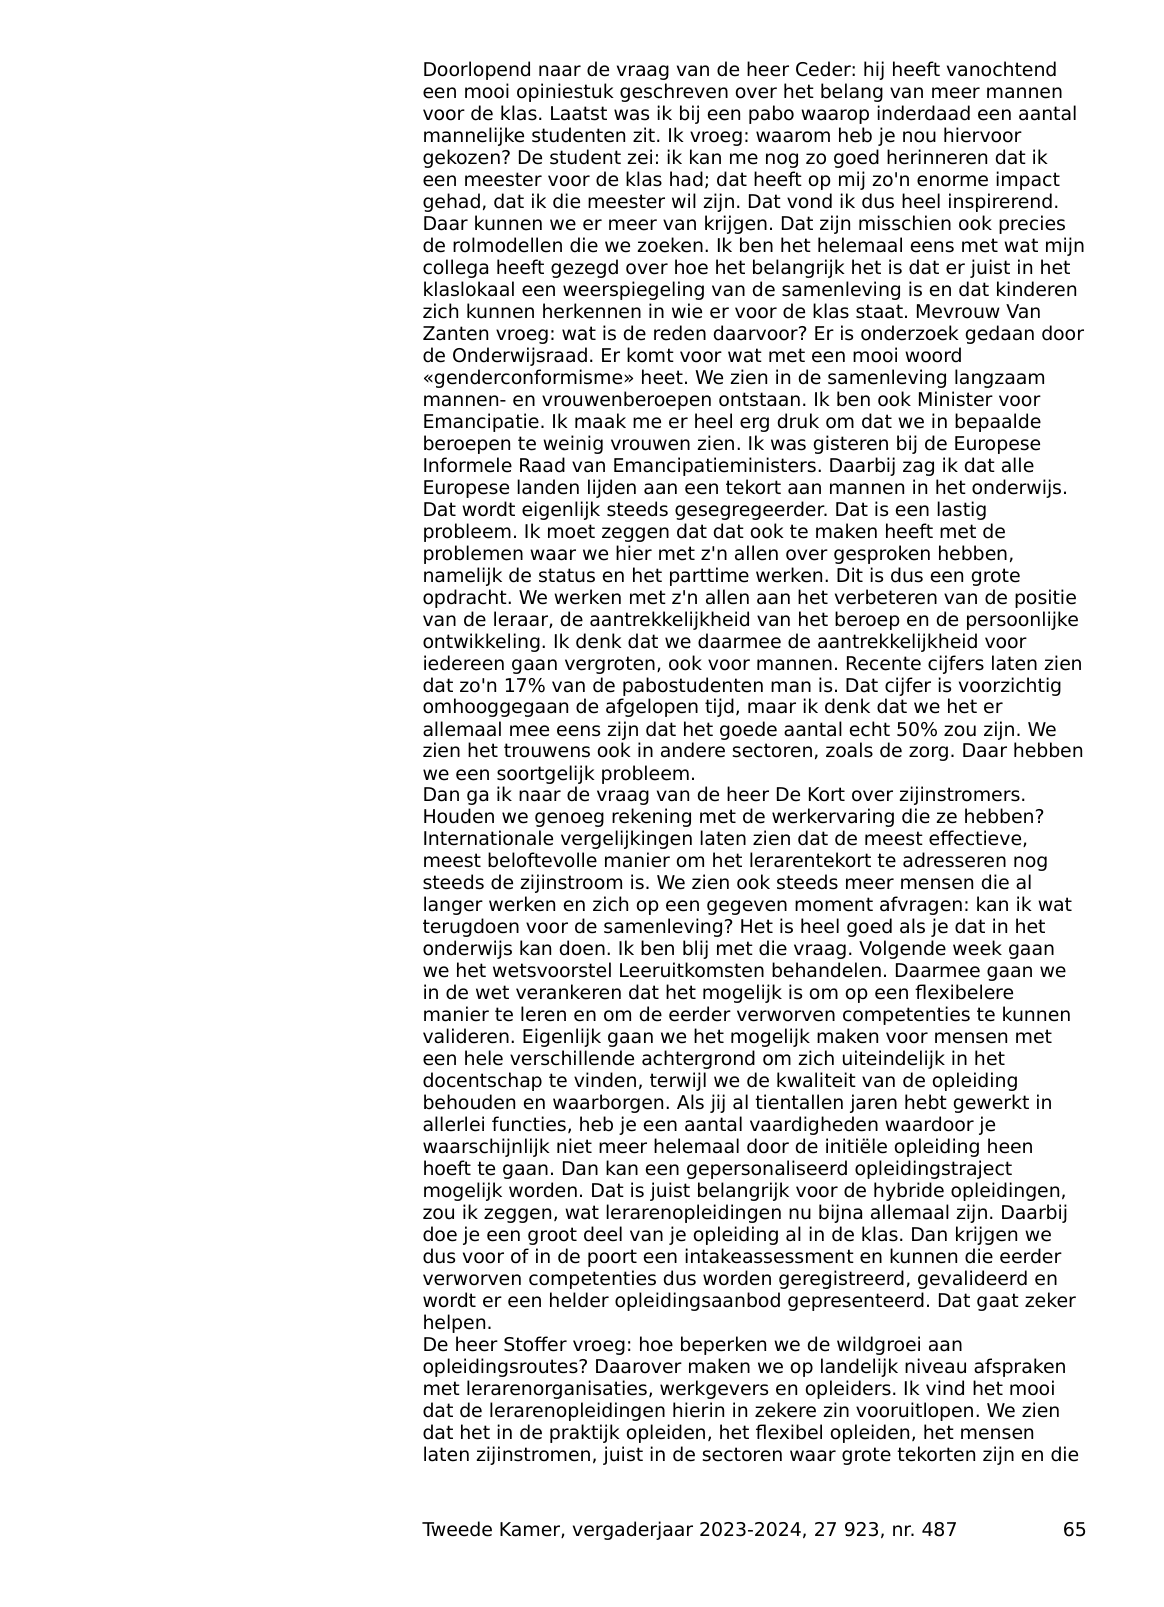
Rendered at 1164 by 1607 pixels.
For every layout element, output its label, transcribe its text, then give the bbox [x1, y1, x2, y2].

text Dan ga ik naar de vraag van de heer De Kort over zijinstromers. Houden we genoeg rekening met de werkervaring die ze hebben? Internationale vergelijkingen laten zien dat de meest effectieve, meest beloftevolle manier om het lerarentekort te adresseren nog steeds de zijinstroom is. We zien ook steeds meer mensen die al langer werken en zich op een gegeven moment afvragen: kan ik wat terugdoen voor de samenleving? Het is heel goed als je dat in het onderwijs kan doen. Ik ben blij met die vraag. Volgende week gaan we het wetsvoorstel Leeruitkomsten behandelen. Daarmee gaan we in de wet verankeren dat het mogelijk is om op een flexibelere manier te leren en om de eerder verworven competenties te kunnen valideren. Eigenlijk gaan we het mogelijk maken voor mensen met een hele verschillende achtergrond om zich uiteindelijk in het docentschap te vinden, terwijl we de kwaliteit van de opleiding behouden en waarborgen. Als jij al tientallen jaren hebt gewerkt in allerlei functies, heb je een aantal vaardigheden waardoor je waarschijnlijk niet meer helemaal door de initiële opleiding heen hoeft te gaan. Dan kan een gepersonaliseerd opleidingstraject mogelijk worden. Dat is juist belangrijk voor de hybride opleidingen, zou ik zeggen, wat lerarenopleidingen nu bijna allemaal zijn. Daarbij doe je een groot deel van je opleiding al in de klas. Dan krijgen we dus voor of in de poort een intakeassessment en kunnen die eerder verworven competenties dus worden geregistreerd, gevalideerd en wordt er een helder opleidingsaanbod gepresenteerd. Dat gaat zeker helpen. [422, 784, 1087, 1334]
text Doorlopend naar de vraag van de heer Ceder: hij heeft vanochtend een mooi opiniestuk geschreven over het belang van meer mannen voor de klas. Laatst was ik bij een pabo waarop inderdaad een aantal mannelijke studenten zit. Ik vroeg: waarom heb je nou hiervoor gekozen? De student zei: ik kan me nog zo goed herinneren dat ik een meester voor de klas had; dat heeft op mij zo'n enorme impact gehad, dat ik die meester wil zijn. Dat vond ik dus heel inspirerend. Daar kunnen we er meer van krijgen. Dat zijn misschien ook precies de rolmodellen die we zoeken. Ik ben het helemaal eens met wat mijn collega heeft gezegd over hoe het belangrijk het is dat er juist in het klaslokaal een weerspiegeling van de samenleving is en dat kinderen zich kunnen herkennen in wie er voor de klas staat. Mevrouw Van Zanten vroeg: wat is de reden daarvoor? Er is onderzoek gedaan door de Onderwijsraad. Er komt voor wat met een mooi woord «genderconformisme» heet. We zien in de samenleving langzaam mannen- en vrouwenberoepen ontstaan. Ik ben ook Minister voor Emancipatie. Ik maak me er heel erg druk om dat we in bepaalde beroepen te weinig vrouwen zien. Ik was gisteren bij de Europese Informele Raad van Emancipatieministers. Daarbij zag ik dat alle Europese landen lijden aan een tekort aan mannen in het onderwijs. Dat wordt eigenlijk steeds gesegregeerder. Dat is een lastig probleem. Ik moet zeggen dat dat ook te maken heeft met de problemen waar we hier met z'n allen over gesproken hebben, namelijk de status en het parttime werken. Dit is dus een grote opdracht. We werken met z'n allen aan het verbeteren van de positie van de leraar, de aantrekkelijkheid van het beroep en de persoonlijke ontwikkeling. Ik denk dat we daarmee de aantrekkelijkheid voor iedereen gaan vergroten, ook voor mannen. Recente cijfers laten zien dat zo'n 17% van de pabostudenten man is. Dat cijfer is voorzichtig omhooggegaan de afgelopen tijd, maar ik denk dat we het er allemaal mee eens zijn dat het goede aantal echt 50% zou zijn. We zien het trouwens ook in andere sectoren, zoals de zorg. Daar hebben we een soortgelijk probleem. [422, 59, 1087, 784]
text De heer Stoffer vroeg: hoe beperken we de wildgroei aan opleidingsroutes? Daarover maken we op landelijk niveau afspraken met lerarenorganisaties, werkgevers en opleiders. Ik vind het mooi dat de lerarenopleidingen hierin in zekere zin vooruitlopen. We zien dat het in de praktijk opleiden, het flexibel opleiden, het mensen laten zijinstromen, juist in de sectoren waar grote tekorten zijn en die [422, 1334, 1087, 1466]
